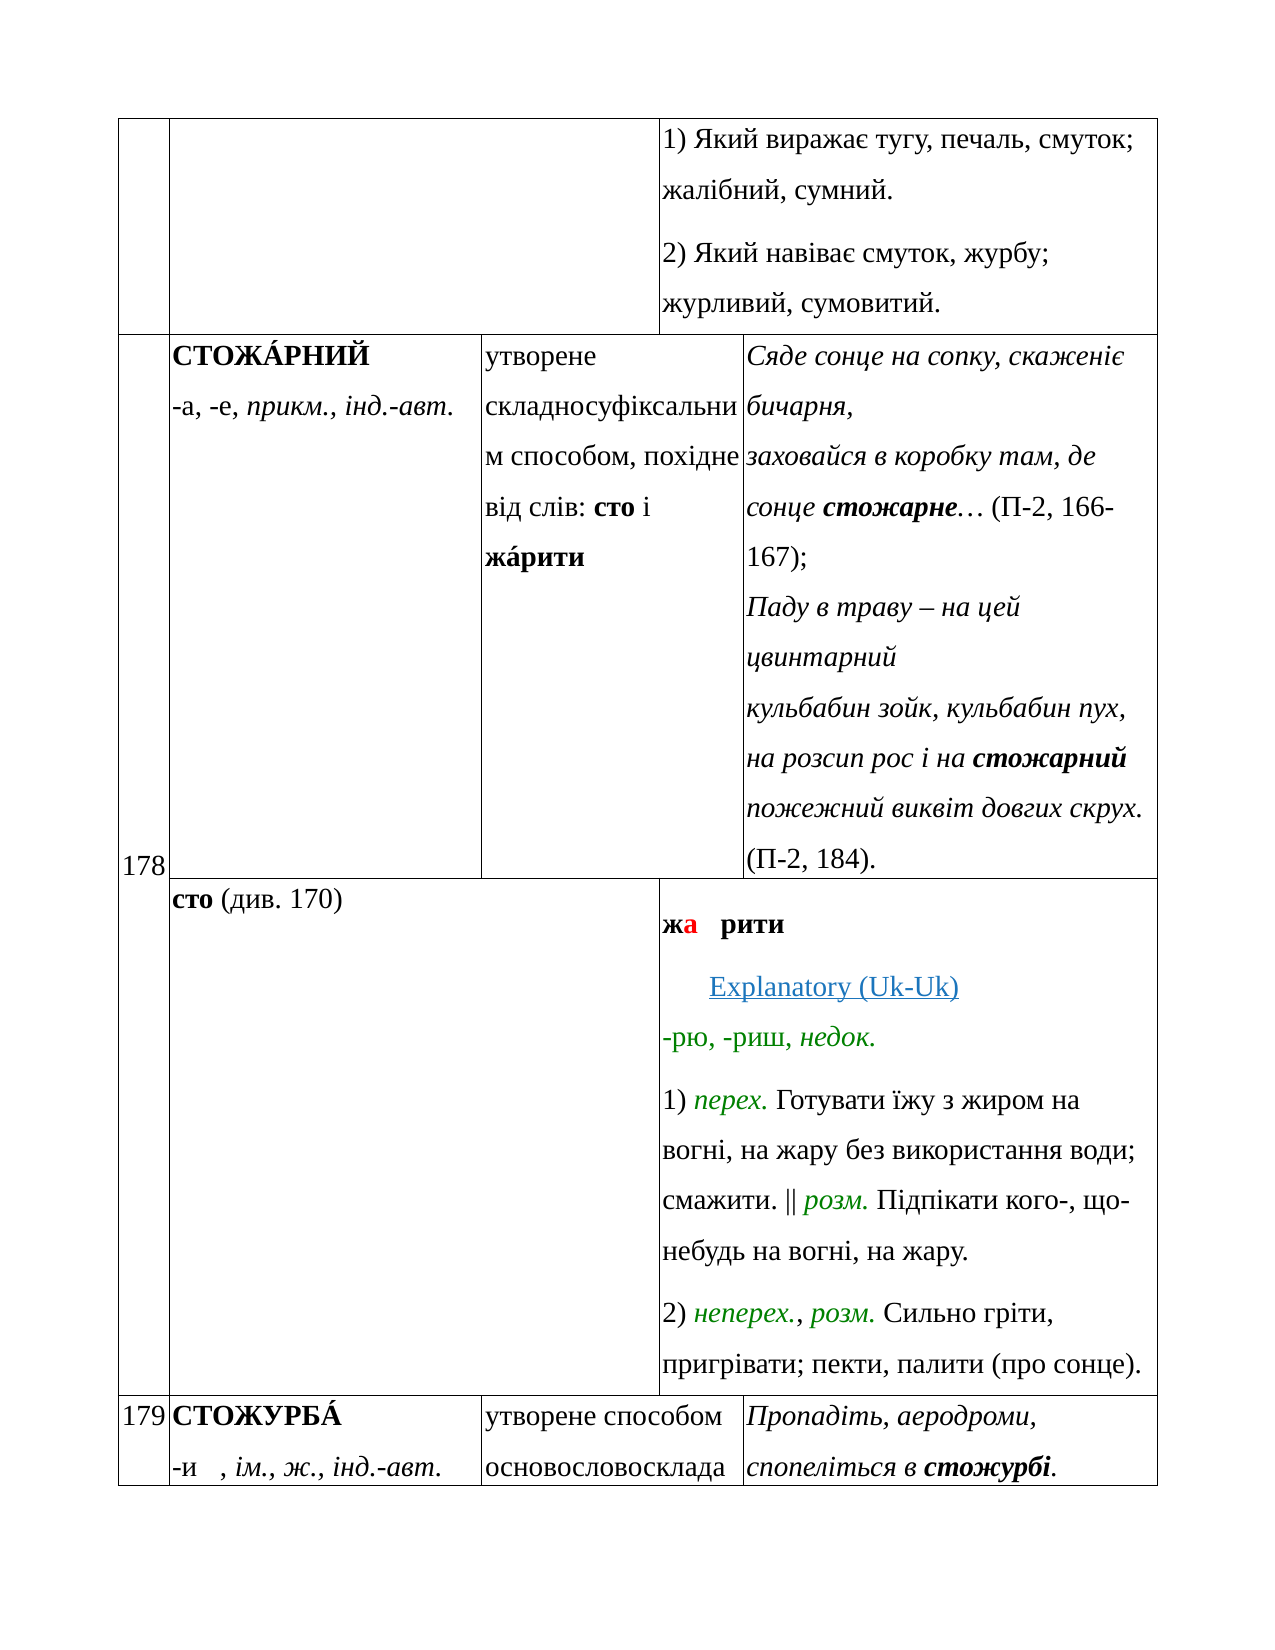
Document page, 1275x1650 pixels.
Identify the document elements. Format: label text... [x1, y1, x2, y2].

table_cell утворене складносуфіксальним способом, похідне від слів: сто і жáрити [482, 335, 743, 877]
table_cell Стожáрний -а, -е, прикм., інд.-авт. [170, 335, 481, 877]
table_cell жарити Explanatory (Uk-Uk) -рю, -риш, недок. 1) перех. Готувати їжу з жиром на вогні, на жару без використання води; смажити. || розм. Підпікати кого-, що-небудь на вогні, на жару. 2) неперех., розм. Сильно гріти, пригрівати; пекти, палити (про сонце). [660, 879, 1157, 1395]
table_cell Пропадіть, аеродроми, спопеліться в стожурбі. [744, 1396, 1157, 1485]
table_cell сто (див. 170) [170, 879, 659, 1395]
table_cell [119, 119, 169, 334]
table_cell 178 [119, 335, 169, 1395]
table_cell [170, 119, 659, 334]
table_cell Стожурбá -и, ім., ж., інд.-авт. [170, 1396, 481, 1485]
table_cell 179 [119, 1396, 169, 1485]
table_cell утворене способом основословосклада [482, 1396, 743, 1485]
table_cell Сяде сонце на сопку, скаженіє бичарня, заховайся в коробку там, де сонце стожарне… (П‑2, 166-167); Паду в траву – на цей цвинтарний кульбабин зойк, кульбабин пух, на розсип рос і на стожарний пожежний виквіт довгих скрух. (П‑2, 184). [744, 335, 1157, 877]
table_cell 1) Який виражає тугу, печаль, смуток; жалібний, сумний. 2) Який навіває смуток, журбу; журливий, сумовитий. [660, 119, 1157, 334]
